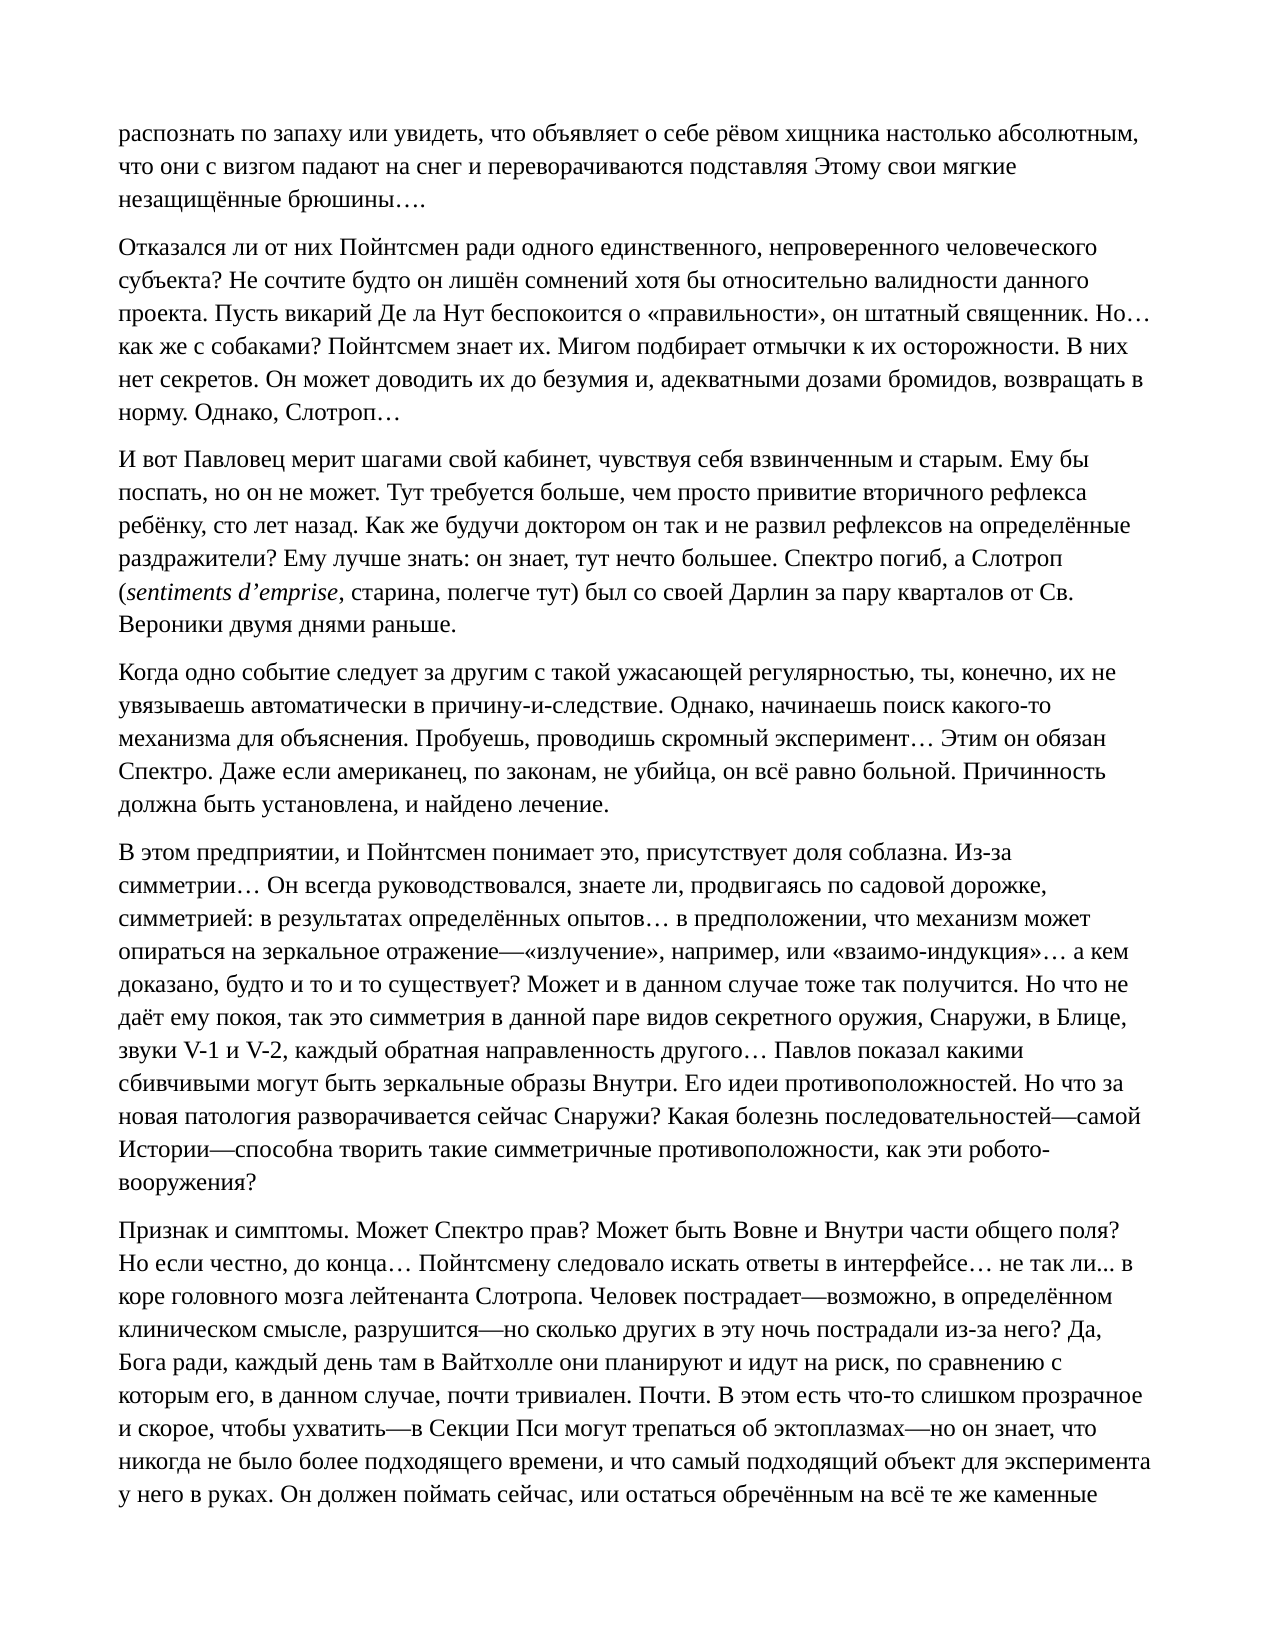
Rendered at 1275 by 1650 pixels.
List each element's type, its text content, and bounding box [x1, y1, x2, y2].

text И вот Павловец мерит шагами свой кабинет, чувствуя себя взвинченным и старым. Ему бы поспать, но он не может. Тут требуется больше, чем просто привитие вторичного рефлекса ребёнку, сто лет назад. Как же будучи доктором он так и не развил рефлексов на определённые раздражители? Ему лучше знать: он знает, тут нечто большее. Спектро погиб, а Слотроп (sentiments d’emprise, старина, полегче тут) был со своей Дарлин за пару кварталов от Св. Вероники двумя днями раньше. [118, 444, 1157, 638]
text Признак и симптомы. Может Спектро прав? Может быть Вовне и Внутри части общего поля? Но если честно, до конца… Пойнтсмену следовало искать ответы в интерфейсе… не так ли... в коре головного мозга лейтенанта Слотропа. Человек пострадает—возможно, в определённом клиническом смысле, разрушится—но сколько других в эту ночь пострадали из-за него? Да, Бога ради, каждый день там в Вайтхолле они планируют и идут на риск, по сравнению с которым его, в данном случае, почти тривиален. Почти. В этом есть что-то слишком прозрачное и скорое, чтобы ухватить—в Секции Пси могут трепаться об эктоплазмах—но он знает, что никогда не было более подходящего времени, и что самый подходящий объект для эксперимента у него в руках. Он должен поймать сейчас, или остаться обречённым на всё те же каменные [118, 1215, 1157, 1508]
text В этом предприятии, и Пойнтсмен понимает это, присутствует доля соблазна. Из-за симметрии… Он всегда руководствовался, знаете ли, продвигаясь по садовой дорожке, симметрией: в результатах определённых опытов… в предположении, что механизм может опираться на зеркальное отражение—«излучение», например, или «взаимо-индукция»… а кем доказано, будто и то и то существует? Может и в данном случае тоже так получится. Но что не даёт ему покоя, так это симметрия в данной паре видов секретного оружия, Снаружи, в Блице, звуки V-1 и V-2, каждый обратная направленность другого… Павлов показал какими сбивчивыми могут быть зеркальные образы Внутри. Его идеи противоположностей. Но что за новая патология разворачивается сейчас Снаружи? Какая болезнь последовательностей—самой Истории—способна творить такие симметричные противоположности, как эти робото-вооружения? [118, 837, 1157, 1196]
text Когда одно событие следует за другим с такой ужасающей регулярностью, ты, конечно, их не увязываешь автоматически в причину-и-следствие. Однако, начинаешь поиск какого-то механизма для объяснения. Пробуешь, проводишь скромный эксперимент… Этим он обязан Спектро. Даже если американец, по законам, не убийца, он всё равно больной. Причинность должна быть установлена, и найдено лечение. [118, 657, 1157, 818]
text распознать по запаху или увидеть, что объявляет о себе рёвом хищника настолько абсолютным, что они с визгом падают на снег и переворачиваются подставляя Этому свои мягкие незащищённые брюшины…. [118, 118, 1157, 213]
text Отказался ли от них Пойнтсмен ради одного единственного, непроверенного человеческого субъекта? Не сочтите будто он лишён сомнений хотя бы относительно валидности данного проекта. Пусть викарий Де ла Нут беспокоится о «правильности», он штатный священник. Но… как же с собаками? Пойнтсмем знает их. Мигом подбирает отмычки к их осторожности. В них нет секретов. Он может доводить их до безумия и, адекватными дозами бромидов, возвращать в норму. Однако, Слотроп… [118, 232, 1157, 426]
